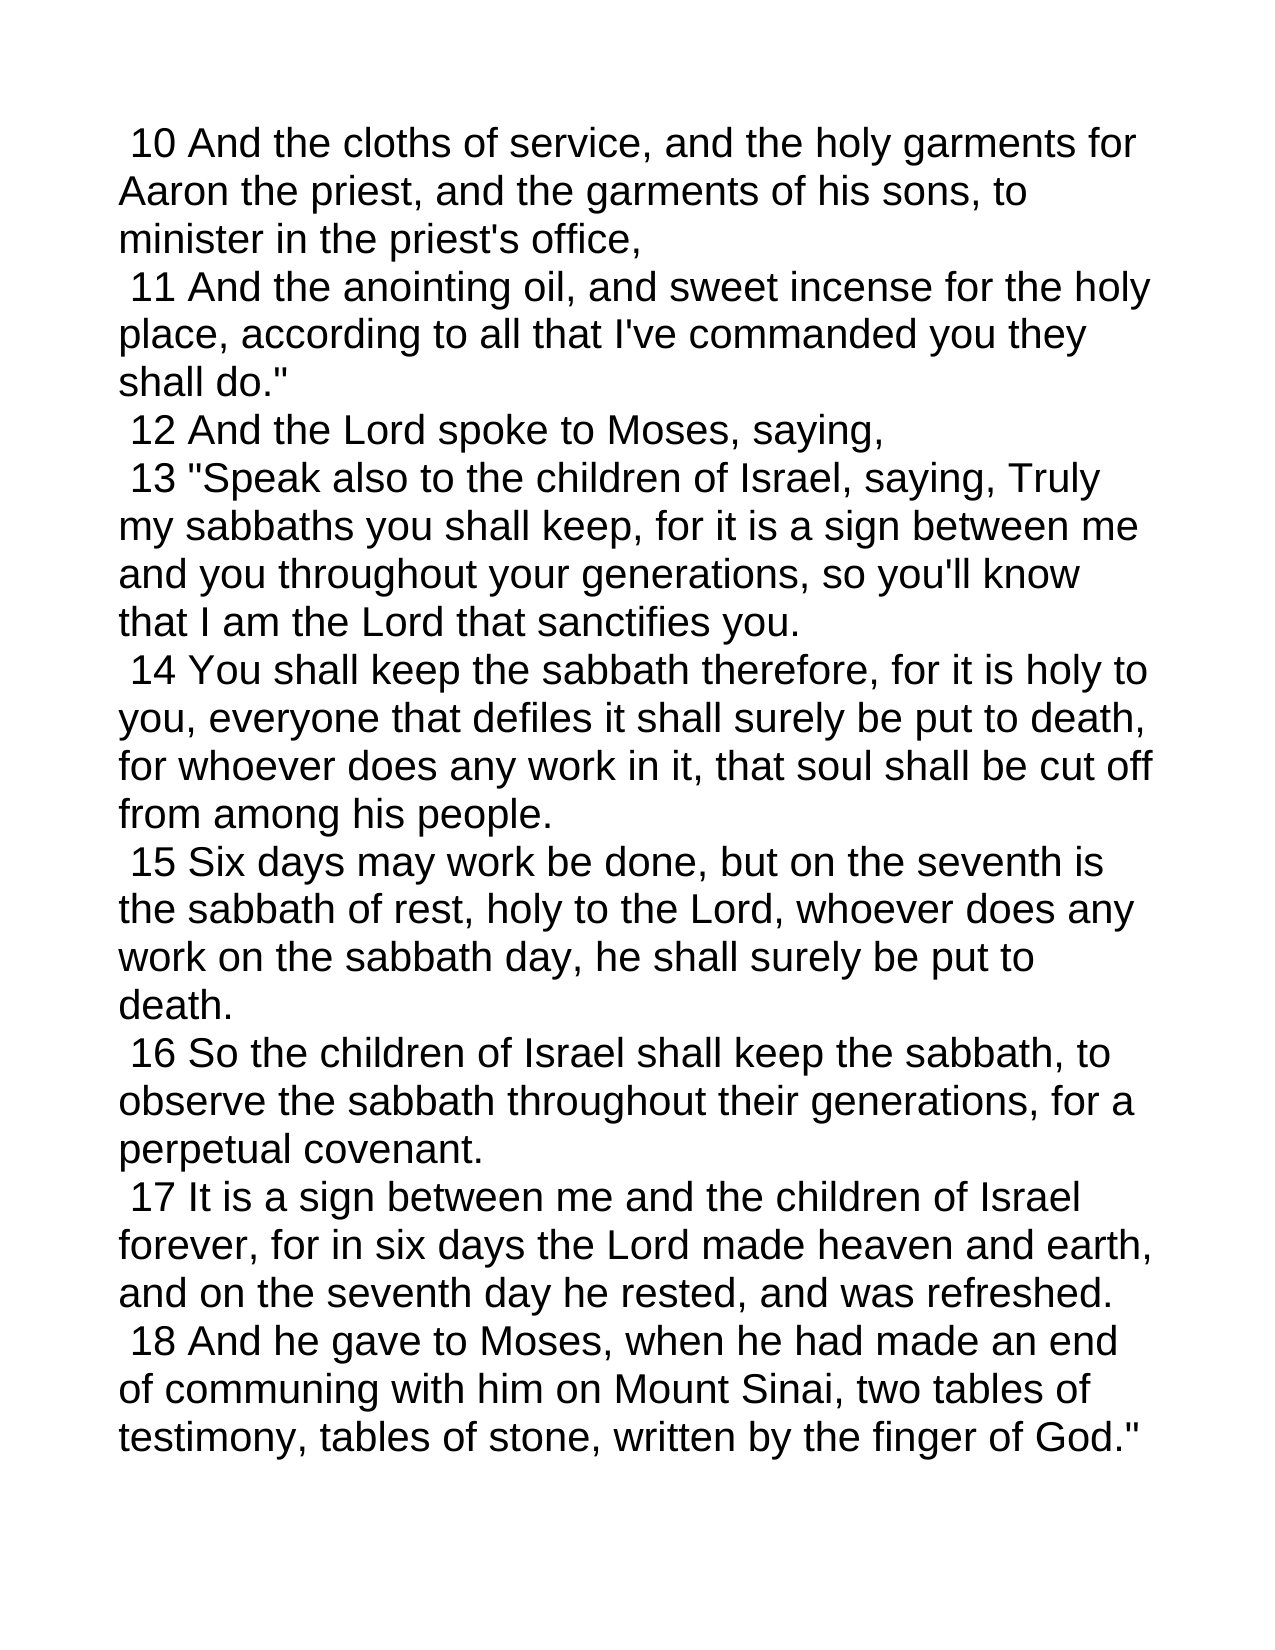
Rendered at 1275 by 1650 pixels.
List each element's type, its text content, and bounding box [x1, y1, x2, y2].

text 14 You shall keep the sabbath therefore, for it is holy to you, everyone that defiles it shall surely be put to death, for whoever does any work in it, that soul shall be cut off from among his people. [118, 645, 1157, 837]
text 16 So the children of Israel shall keep the sabbath, to observe the sabbath throughout their generations, for a perpetual covenant. [118, 1028, 1157, 1172]
text 17 It is a sign between me and the children of Israel forever, for in six days the Lord made heaven and earth, and on the seventh day he rested, and was refreshed. [118, 1172, 1157, 1316]
text 10 And the cloths of service, and the holy garments for Aaron the priest, and the garments of his sons, to minister in the priest's office, [118, 118, 1157, 262]
text 12 And the Lord spoke to Moses, saying, [118, 406, 1157, 453]
text 18 And he gave to Moses, when he had made an end of communing with him on Mount Sinai, two tables of testimony, tables of stone, written by the finger of God." [118, 1316, 1157, 1460]
text 11 And the anointing oil, and sweet incense for the holy place, according to all that I've commanded you they shall do." [118, 262, 1157, 406]
text 13 "Speak also to the children of Israel, saying, Truly my sabbaths you shall keep, for it is a sign between me and you throughout your generations, so you'll know that I am the Lord that sanctifies you. [118, 453, 1157, 645]
text 15 Six days may work be done, but on the seventh is the sabbath of rest, holy to the Lord, whoever does any work on the sabbath day, he shall surely be put to death. [118, 837, 1157, 1028]
